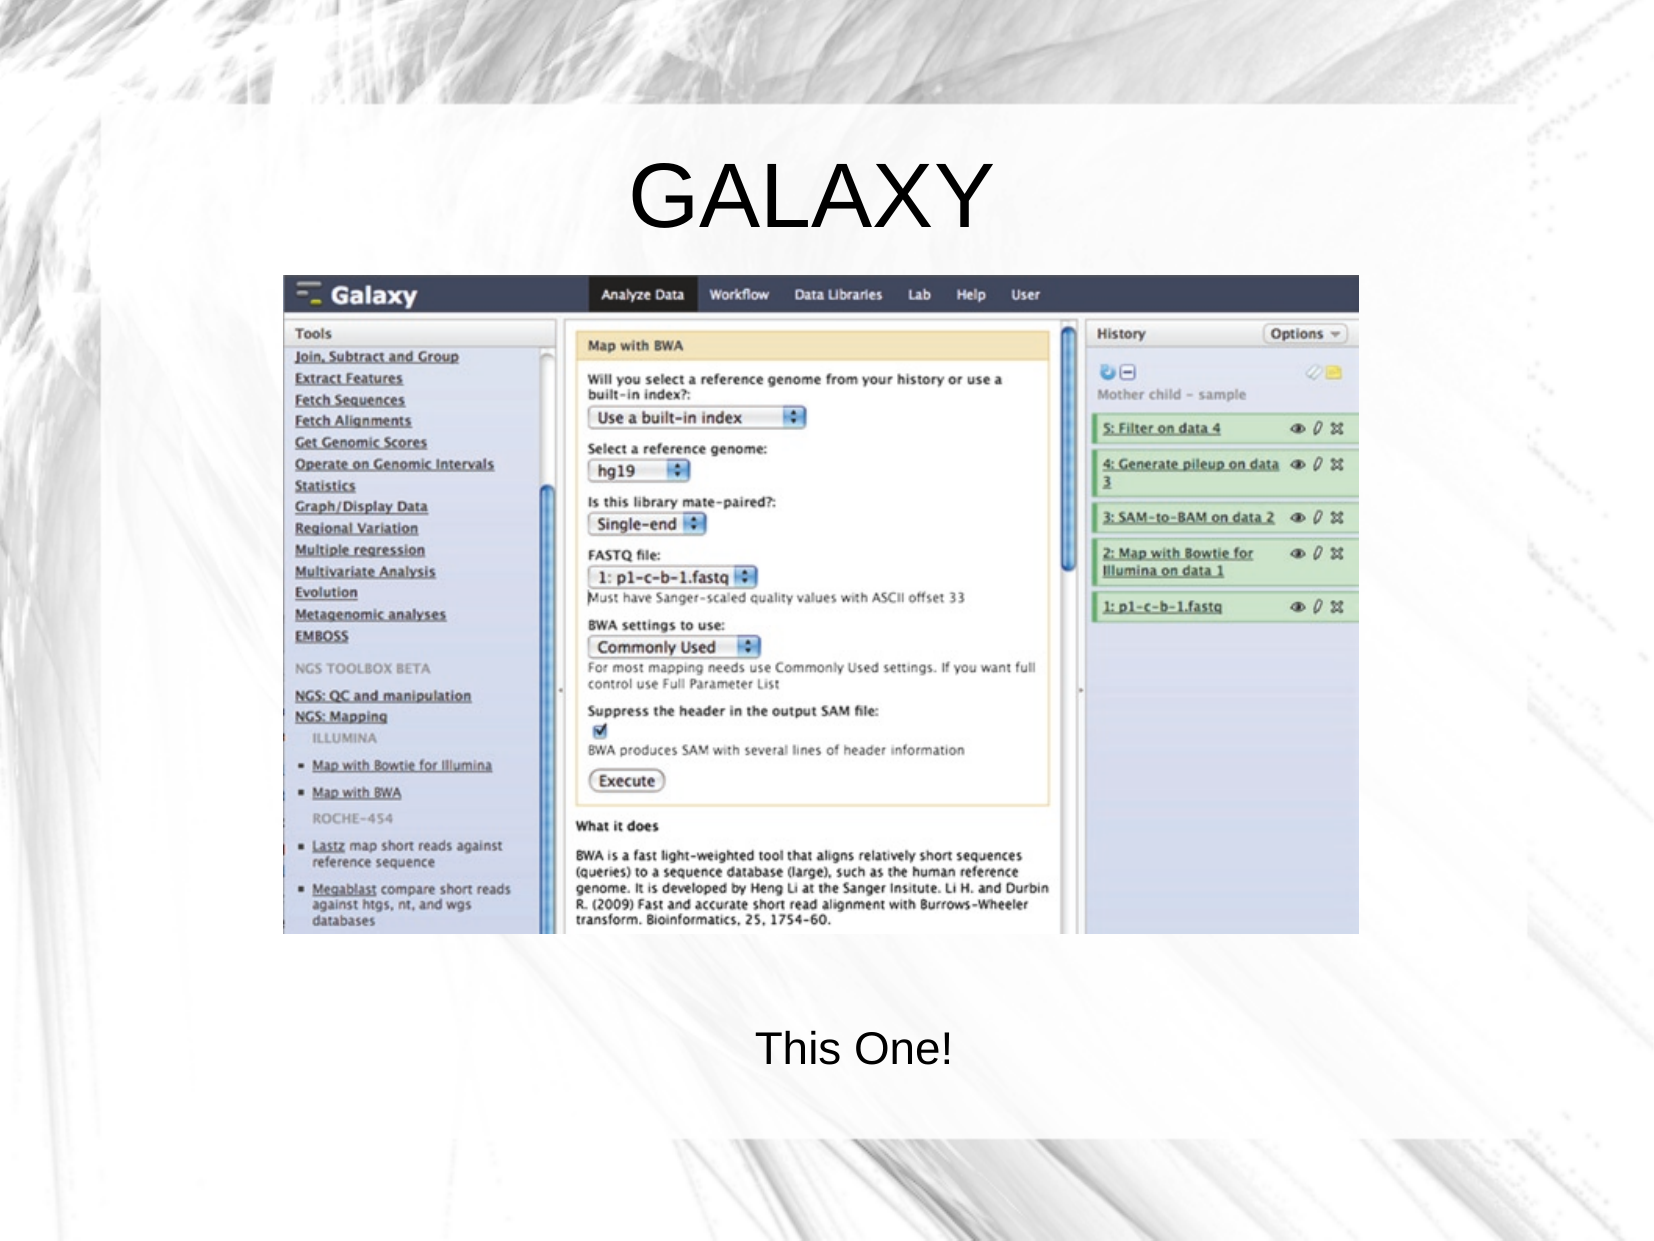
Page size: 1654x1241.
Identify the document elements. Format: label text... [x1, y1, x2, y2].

title GALAXY [118, 112, 1506, 281]
text_box This One! [740, 1015, 969, 1082]
picture [0, 0, 1654, 1241]
